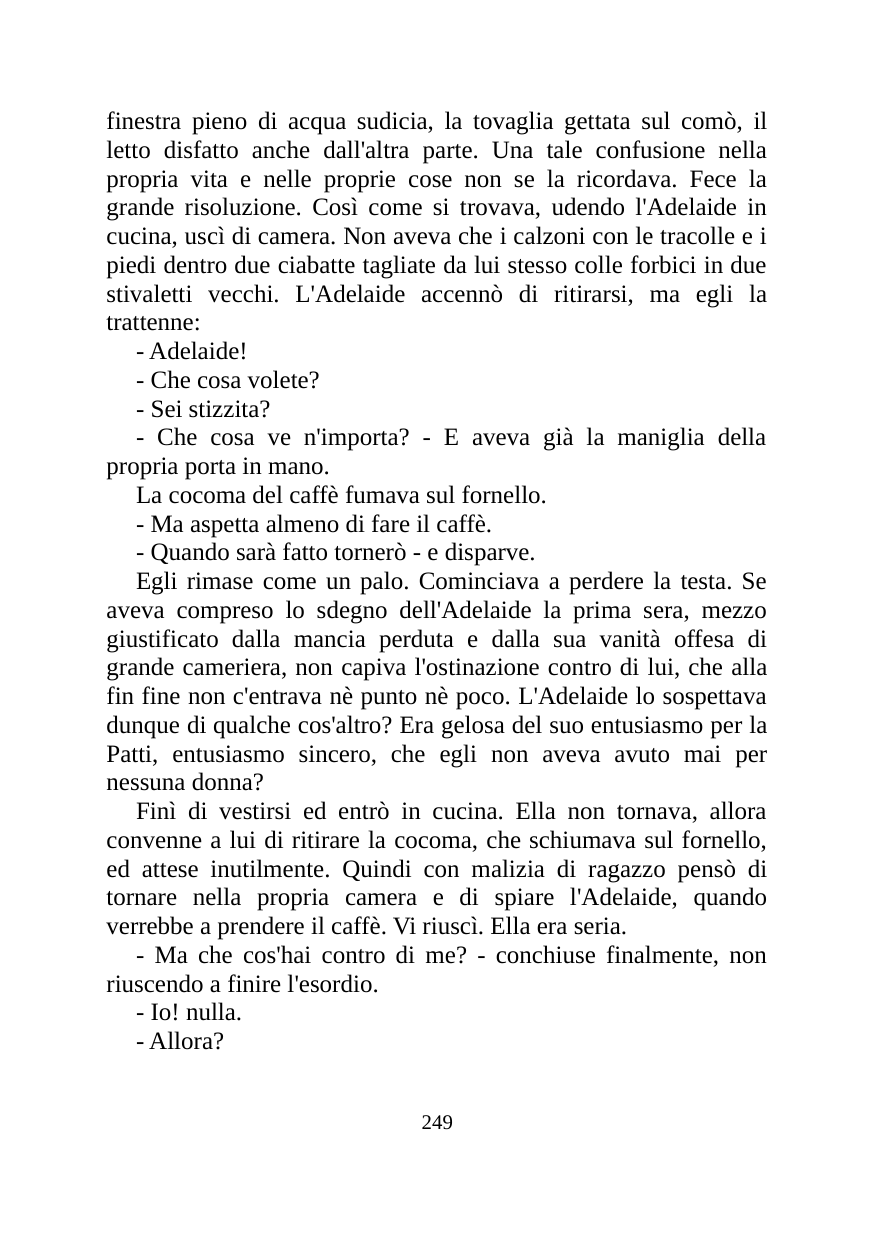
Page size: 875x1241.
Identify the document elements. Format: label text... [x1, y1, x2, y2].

text - Che cosa ve n'importa? - E aveva già la maniglia della propria porta in mano. [106, 422, 768, 480]
text - Quando sarà fatto tornerò - e disparve. [106, 537, 768, 566]
text - Io! nulla. [106, 997, 768, 1026]
text finestra pieno di acqua sudicia, la tovaglia gettata sul comò, il letto disfatto anche dall'altra parte. Una tale confusione nella propria vita e nelle proprie cose non se la ricordava. Fece la grande risoluzione. Così come si trovava, udendo l'Adelaide in cucina, uscì di camera. Non aveva che i calzoni con le tracolle e i piedi dentro due ciabatte tagliate da lui stesso colle forbici in due stivaletti vecchi. L'Adelaide accennò di ritirarsi, ma egli la trattenne: [106, 106, 768, 336]
text - Ma che cos'hai contro di me? - conchiuse finalmente, non riuscendo a finire l'esordio. [106, 940, 768, 997]
text - Adelaide! [106, 336, 768, 365]
text Finì di vestirsi ed entrò in cucina. Ella non tornava, allora convenne a lui di ritirare la cocoma, che schiumava sul fornello, ed attese inutilmente. Quindi con malizia di ragazzo pensò di tornare nella propria camera e di spiare l'Adelaide, quando verrebbe a prendere il caffè. Vi riuscì. Ella era seria. [106, 796, 768, 940]
text La cocoma del caffè fumava sul fornello. [106, 480, 768, 509]
text - Sei stizzita? [106, 394, 768, 422]
text Egli rimase come un palo. Cominciava a perdere la testa. Se aveva compreso lo sdegno dell'Adelaide la prima sera, mezzo giustificato dalla mancia perduta e dalla sua vanità offesa di grande cameriera, non capiva l'ostinazione contro di lui, che alla fin fine non c'entrava nè punto nè poco. L'Adelaide lo sospettava dunque di qualche cos'altro? Era gelosa del suo entusiasmo per la Patti, entusiasmo sincero, che egli non aveva avuto mai per nessuna donna? [106, 566, 768, 796]
text - Ma aspetta almeno di fare il caffè. [106, 509, 768, 537]
text - Allora? [106, 1026, 768, 1055]
text - Che cosa volete? [106, 365, 768, 394]
